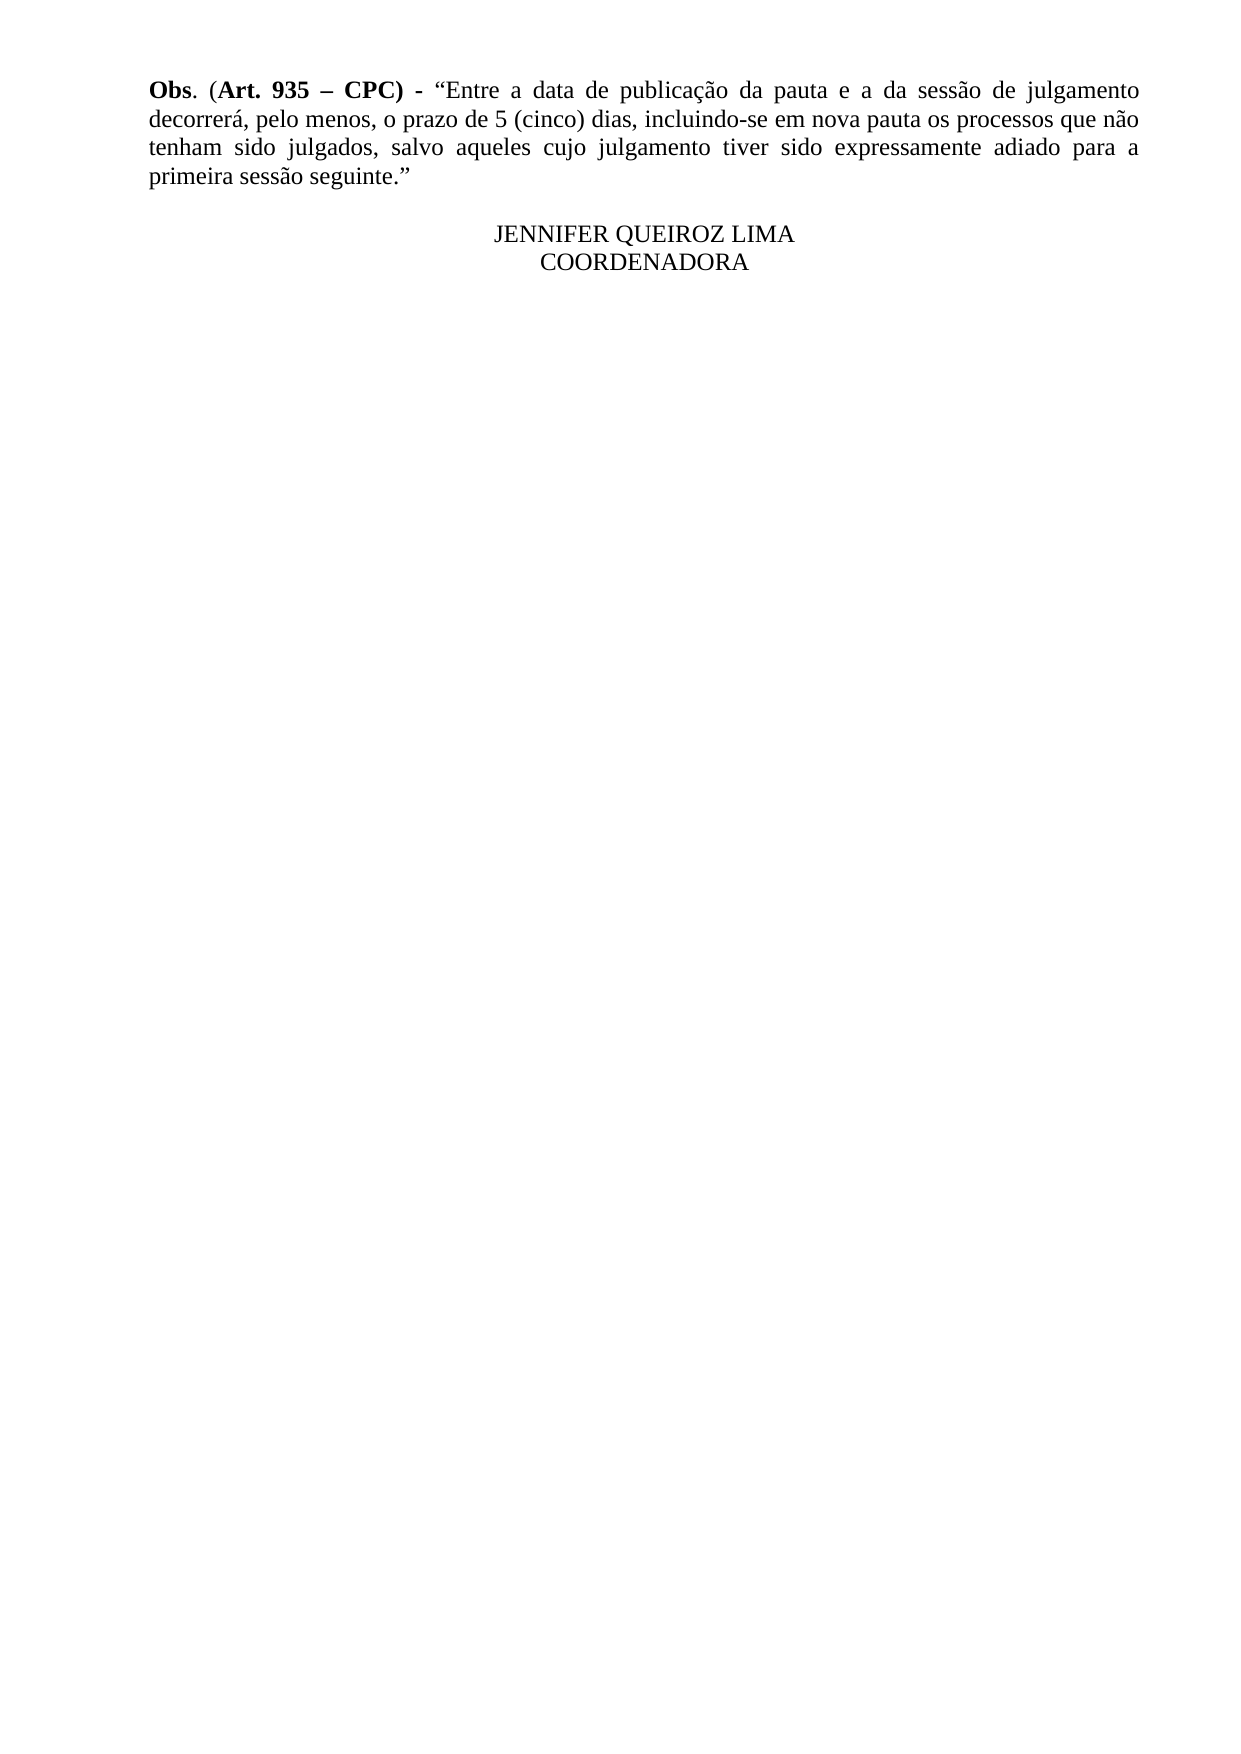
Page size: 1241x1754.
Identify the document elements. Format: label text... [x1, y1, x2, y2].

text COORDENADORA [148, 247, 1141, 276]
text JENNIFER QUEIROZ LIMA [148, 219, 1141, 247]
text Obs. (Art. 935 – CPC) - “Entre a data de publicação da pauta e a da sessão de julgamento decorrerá, pelo menos, o prazo de 5 (cinco) dias, incluindo-se em nova pauta os processos que não tenham sido julgados, salvo aqueles cujo julgamento tiver sido expressamente adiado para a primeira sessão seguinte.” [148, 75, 1141, 190]
